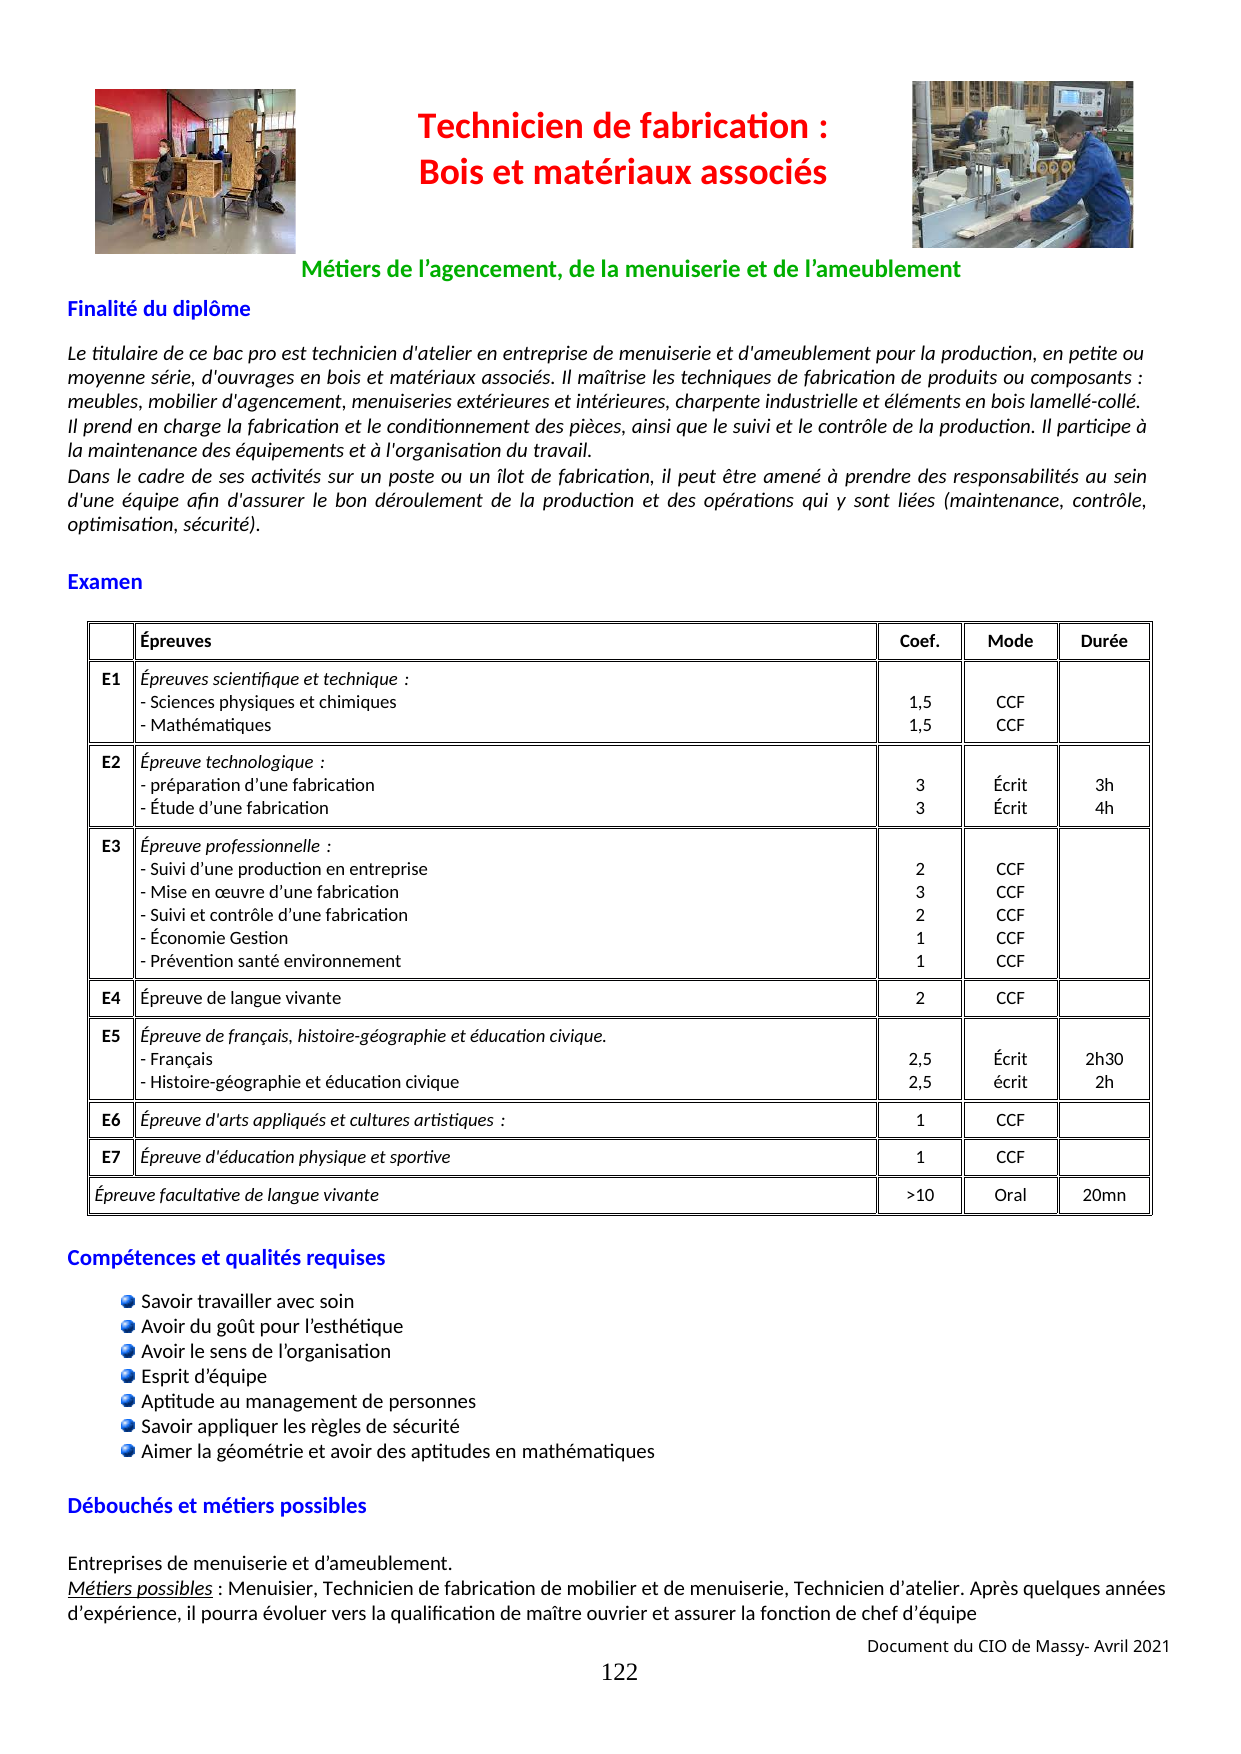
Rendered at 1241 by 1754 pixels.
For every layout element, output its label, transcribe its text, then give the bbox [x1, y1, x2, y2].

list Savoir travailler avec soin [121, 1289, 1171, 1314]
table_cell 3 3 [879, 746, 961, 826]
table_cell [1060, 1103, 1149, 1137]
table_cell 2 3 2 1 1 [879, 829, 961, 978]
table_cell E1 [90, 662, 133, 742]
table_cell CCF CCF [965, 662, 1057, 742]
table_cell E3 [90, 829, 133, 978]
table_cell Épreuve facultative de langue vivante [90, 1178, 876, 1212]
table_cell Écrit écrit [965, 1019, 1057, 1099]
text Métiers possibles : Menuisier, Technicien de fabrication de mobilier et de menuiserie, Technicien d’atelier. Après quelques années d’expérience, il pourra évoluer vers la qualification de maître ouvrier et assurer la fonction de chef d’équipe [67, 1575, 1171, 1626]
table_cell Épreuve technologique : - préparation d’une fabrication - Étude d’une fabrication [136, 746, 876, 826]
table_cell Oral [965, 1178, 1057, 1212]
table_cell E5 [90, 1019, 133, 1099]
table_cell [1060, 981, 1149, 1016]
picture [121, 1295, 135, 1308]
table_cell [1060, 829, 1149, 978]
table_header Mode [965, 624, 1057, 659]
table_cell E6 [90, 1103, 133, 1137]
text Finalité du diplôme [67, 294, 1171, 322]
list Avoir le sens de l’organisation [121, 1339, 1171, 1364]
table_cell 2 [879, 981, 961, 1016]
text Compétences et qualités requises [67, 1243, 1171, 1271]
table_cell E2 [90, 746, 133, 826]
picture [121, 1369, 135, 1383]
table_cell Épreuve professionnelle : - Suivi d’une production en entreprise - Mise en œuvre d’une fabrication - Suivi et contrôle d’une fabrication - Économie Gestion - Prévention santé environnement [136, 829, 876, 978]
table_cell 1 [879, 1103, 961, 1137]
list Esprit d’équipe [121, 1364, 1171, 1388]
text Examen [67, 567, 1171, 595]
table_cell Épreuve d'arts appliqués et cultures artistiques : [136, 1103, 876, 1137]
picture [121, 1394, 135, 1407]
table_cell 20mn [1060, 1178, 1149, 1212]
picture [912, 81, 1134, 248]
table_cell 3h 4h [1060, 746, 1149, 826]
list Entreprises de menuiserie et d’ameublement. [51, 1550, 1171, 1575]
table_header [90, 624, 133, 659]
picture [121, 1419, 135, 1432]
table_cell [1060, 662, 1149, 742]
table_cell CCF [965, 1103, 1057, 1137]
picture [121, 1320, 135, 1333]
text Il prend en charge la fabrication et le conditionnement des pièces, ainsi que le suivi et le contrôle de la production. Il participe à la maintenance des équipements et à l'organisation du travail. [67, 413, 1148, 463]
text Dans le cadre de ses activités sur un poste ou un îlot de fabrication, il peut être amené à prendre des responsabilités au sein d'une équipe afin d'assurer le bon déroulement de la production et des opérations qui y sont liées (maintenance, contrôle, optimisation, sécurité). [67, 463, 1148, 537]
list Aptitude au management de personnes [121, 1388, 1171, 1413]
list Avoir du goût pour l’esthétique [121, 1314, 1171, 1339]
table_cell Épreuve d'éducation physique et sportive [136, 1140, 876, 1175]
table_cell E7 [90, 1140, 133, 1175]
list Aimer la géométrie et avoir des aptitudes en mathématiques [121, 1438, 1171, 1463]
table_cell CCF [965, 981, 1057, 1016]
picture [121, 1344, 135, 1358]
table_header Durée [1060, 624, 1149, 659]
table_cell Épreuve de français, histoire-géographie et éducation civique. - Français - Histoire-géographie et éducation civique [136, 1019, 876, 1099]
table_cell Écrit Écrit [965, 746, 1057, 826]
list Savoir appliquer les règles de sécurité [121, 1413, 1171, 1438]
table_cell E4 [90, 981, 133, 1016]
table_cell Épreuve de langue vivante [136, 981, 876, 1016]
picture [95, 89, 296, 254]
table_cell Épreuves scientifique et technique : - Sciences physiques et chimiques - Mathématiques [136, 662, 876, 742]
table_cell 2,5 2,5 [879, 1019, 961, 1099]
subtitle Débouchés et métiers possibles [67, 1491, 1171, 1519]
table_cell 1 [879, 1140, 961, 1175]
table_header Coef. [879, 624, 961, 659]
picture [121, 1444, 135, 1457]
table_header Épreuves [136, 624, 876, 659]
table_cell [1060, 1140, 1149, 1175]
table_cell 1,5 1,5 [879, 662, 961, 742]
table_cell >10 [879, 1178, 961, 1212]
table_cell CCF [965, 1140, 1057, 1175]
text Métiers de l’agencement, de la menuiserie et de l’ameublement [91, 69, 1171, 284]
table_cell 2h30 2h [1060, 1019, 1149, 1099]
text Le titulaire de ce bac pro est technicien d'atelier en entreprise de menuiserie et d'ameublement pour la production, en petite ou moyenne série, d'ouvrages en bois et matériaux associés. Il maîtrise les techniques de fabrication de produits ou composants : meubles, mobilier d'agencement, menuiseries extérieures et intérieures, charpente industrielle et éléments en bois lamellé-collé. [67, 340, 1148, 413]
table_cell CCF CCF CCF CCF CCF [965, 829, 1057, 978]
